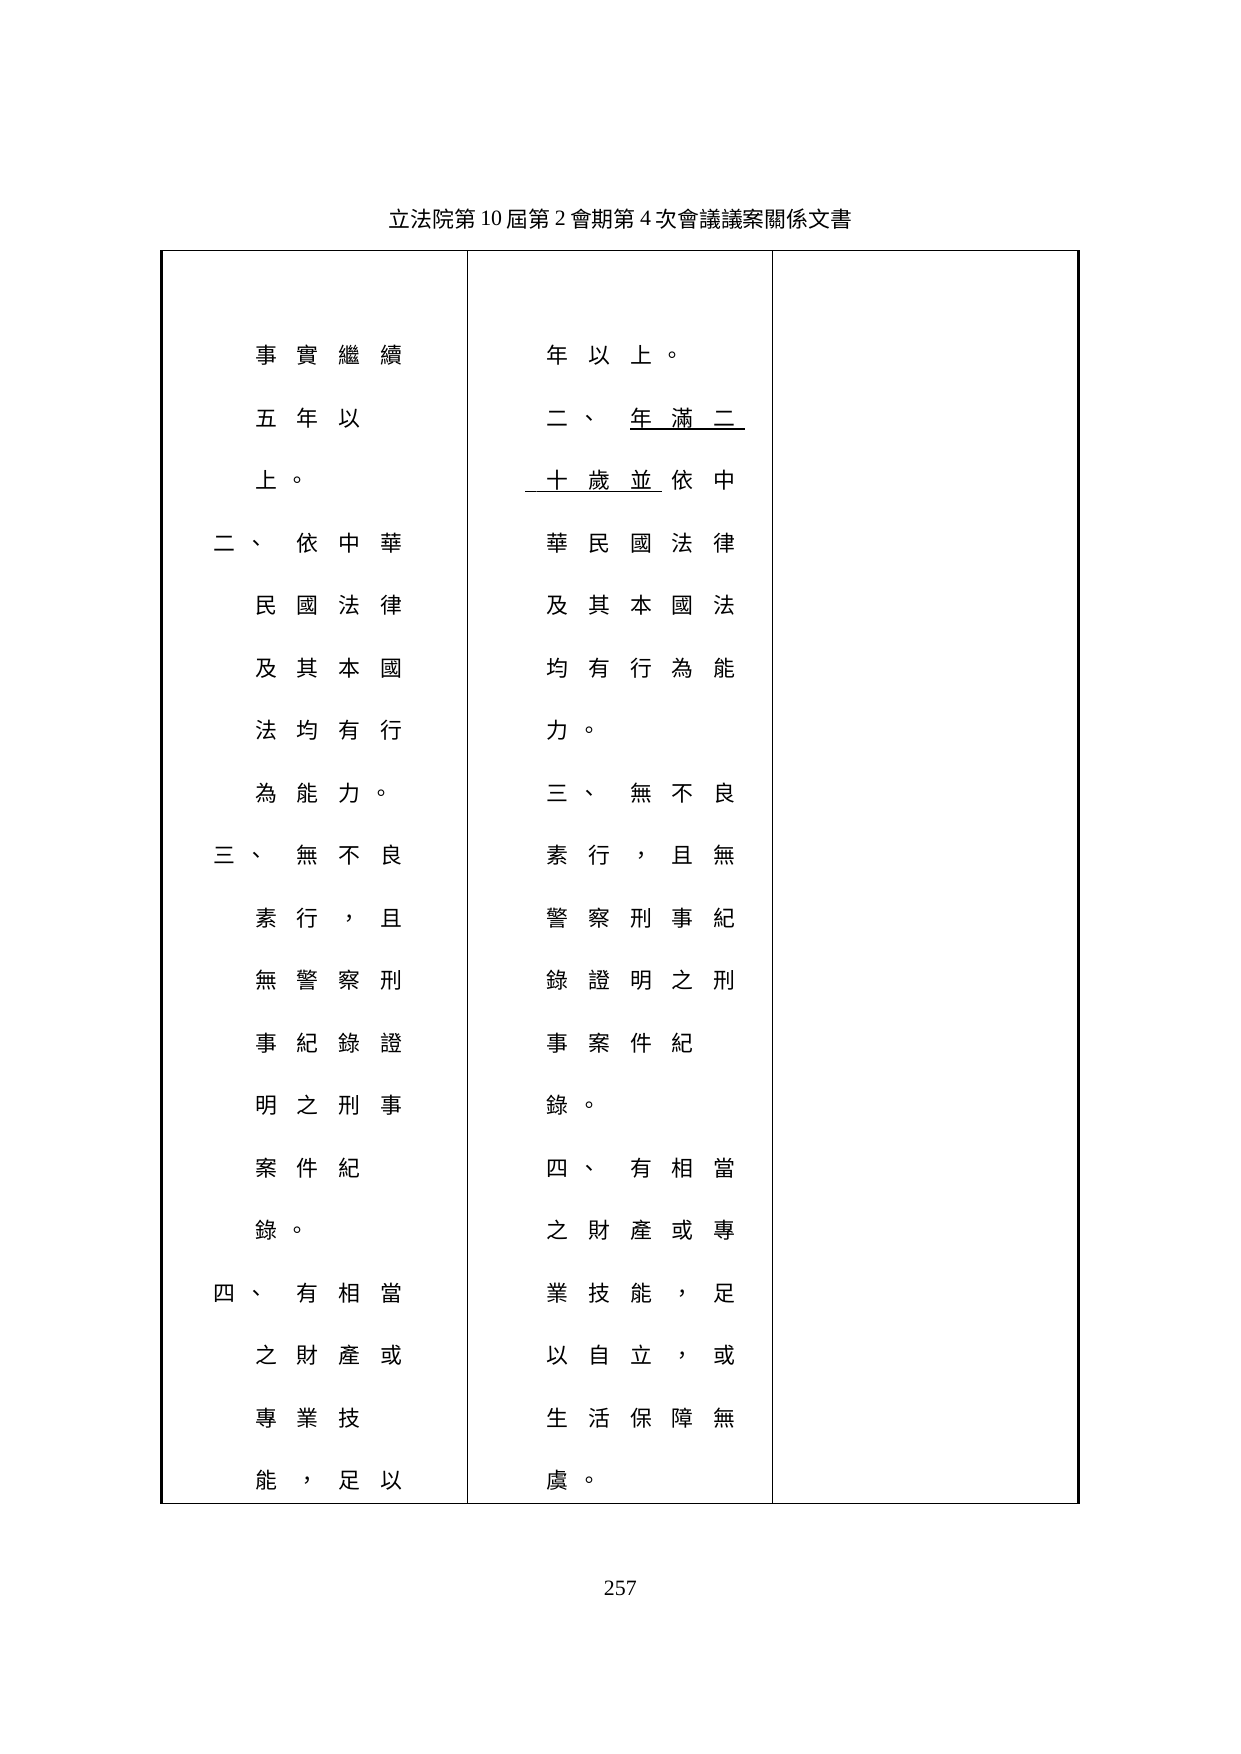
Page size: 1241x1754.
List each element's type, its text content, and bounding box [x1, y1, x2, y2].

table_cell 年以上。 二、年滿二十歲並依中華民國法律及其本國法均有行為能力。 三、無不良素行，且無警察刑事紀錄證明之刑事案件紀錄。 四、有相當之財產或專業技能，足以自立，或生活保障無虞。 [468, 251, 772, 1503]
table_cell 事實繼續五年以上。 二、依中華民國法律及其本國法均有行為能力。 三、無不良素行，且無警察刑事紀錄證明之刑事案件紀錄。 四、有相當之財產或專業技能，足以 [163, 251, 467, 1503]
table_cell [773, 251, 1077, 1503]
